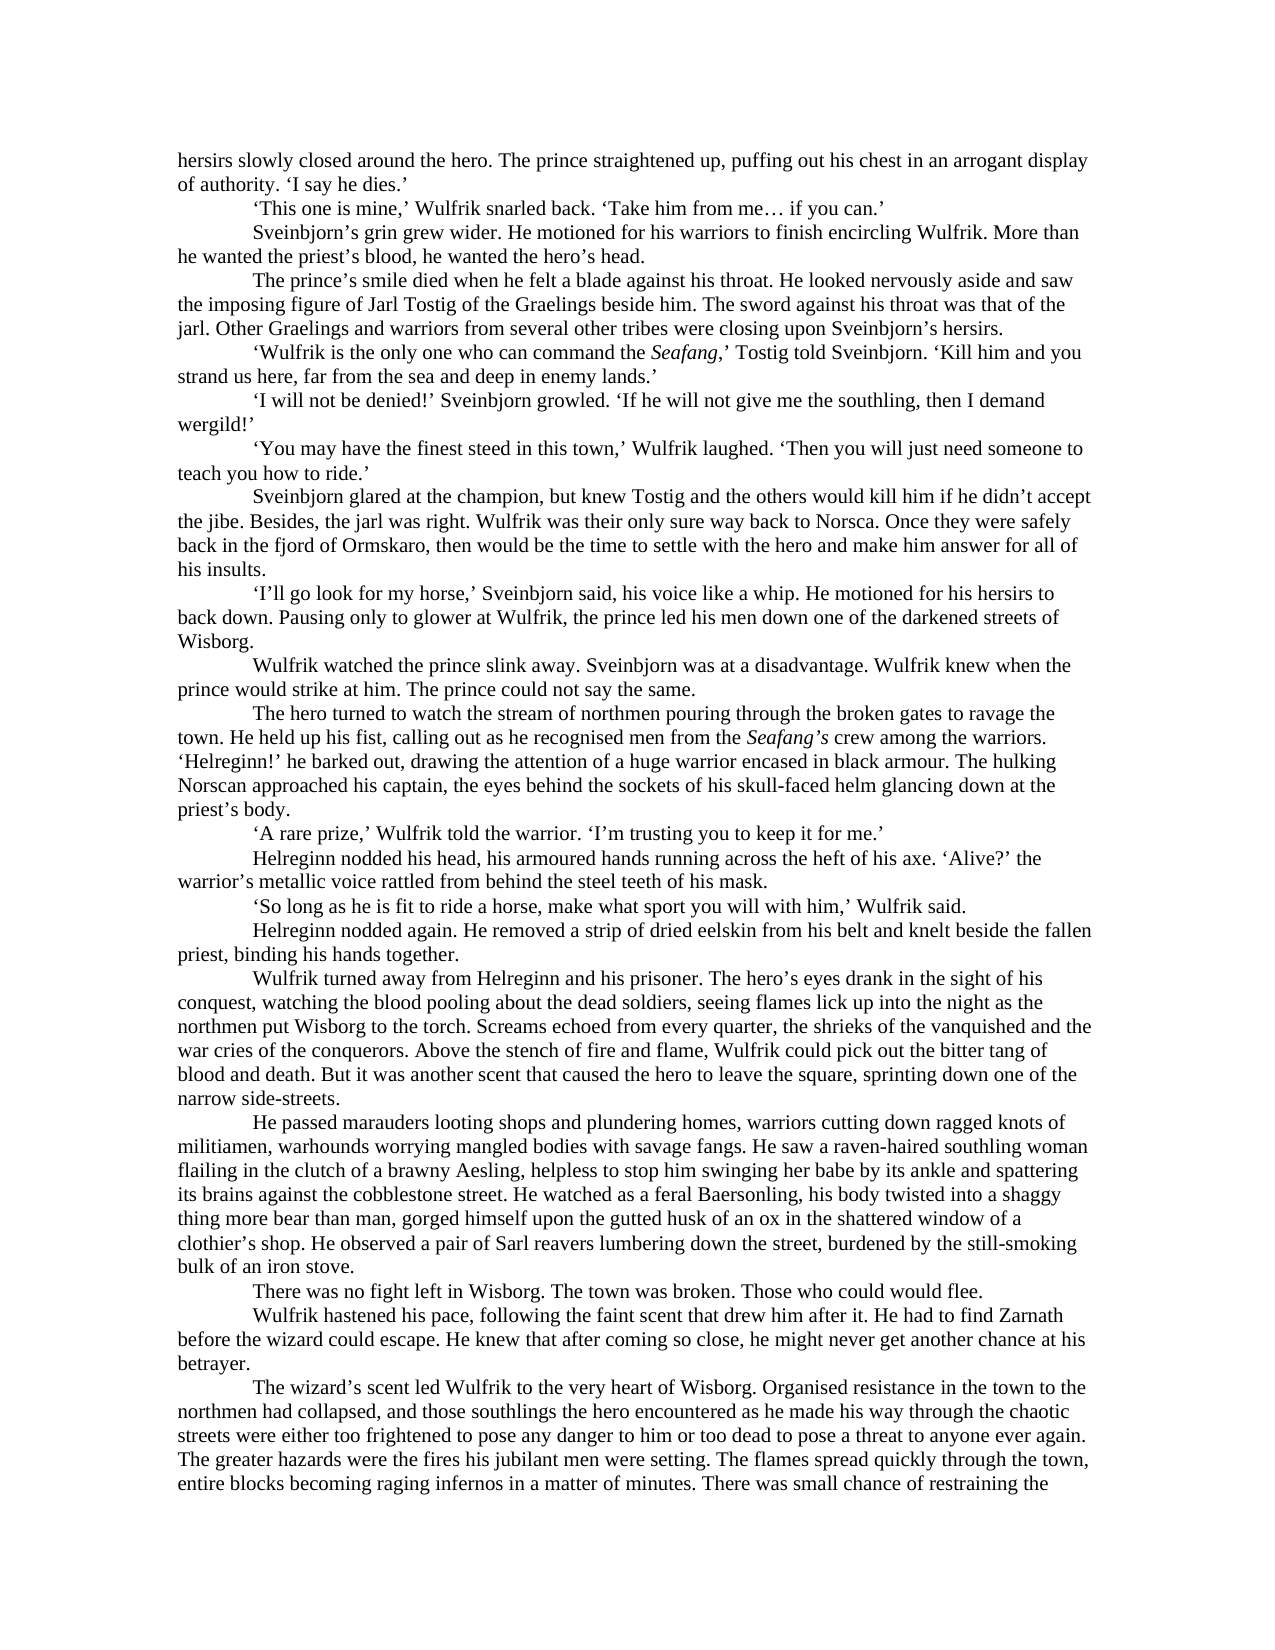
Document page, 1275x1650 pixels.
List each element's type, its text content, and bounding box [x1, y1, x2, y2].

text hersirs slowly closed around the hero. The prince straightened up, puffing out his chest in an arrogant display of authority. ‘I say he dies.’ [177, 148, 1098, 196]
text The hero turned to watch the stream of northmen pouring through the broken gates to ravage the town. He held up his fist, calling out as he recognised men from the Seafang’s crew among the warriors. ‘Helreginn!’ he barked out, drawing the attention of a huge warrior encased in black armour. The hulking Norscan approached his captain, the eyes behind the sockets of his skull-faced helm glancing down at the priest’s body. [177, 701, 1098, 821]
text ‘So long as he is fit to ride a horse, make what sport you will with him,’ Wulfrik said. [177, 893, 1098, 918]
text Sveinbjorn glared at the champion, but knew Tostig and the others would kill him if he didn’t accept the jibe. Besides, the jarl was right. Wulfrik was their only sure way back to Norsca. Once they were safely back in the fjord of Ormskaro, then would be the time to settle with the hero and make him answer for all of his insults. [177, 484, 1098, 581]
text Wulfrik watched the prince slink away. Sveinbjorn was at a disadvantage. Wulfrik knew when the prince would strike at him. The prince could not say the same. [177, 653, 1098, 701]
text The prince’s smile died when he felt a blade against his throat. He looked nervously aside and saw the imposing figure of Jarl Tostig of the Graelings beside him. The sword against his throat was that of the jarl. Other Graelings and warriors from several other tribes were closing upon Sveinbjorn’s hersirs. [177, 268, 1098, 340]
text Sveinbjorn’s grin grew wider. He motioned for his warriors to finish encircling Wulfrik. More than he wanted the priest’s blood, he wanted the hero’s head. [177, 220, 1098, 268]
text Wulfrik hastened his pace, following the faint scent that drew him after it. He had to find Zarnath before the wizard could escape. He knew that after coming so close, he might never get another chance at his betrayer. [177, 1303, 1098, 1375]
text There was no fight left in Wisborg. The town was broken. Those who could would flee. [177, 1278, 1098, 1303]
text Helreginn nodded his head, his armoured hands running across the heft of his axe. ‘Alive?’ the warrior’s metallic voice rattled from behind the steel teeth of his mask. [177, 845, 1098, 893]
text ‘You may have the finest steed in this town,’ Wulfrik laughed. ‘Then you will just need someone to teach you how to ride.’ [177, 436, 1098, 484]
text ‘This one is mine,’ Wulfrik snarled back. ‘Take him from me… if you can.’ [177, 196, 1098, 220]
text Wulfrik turned away from Helreginn and his prisoner. The hero’s eyes drank in the sight of his conquest, watching the blood pooling about the dead soldiers, seeing flames lick up into the night as the northmen put Wisborg to the torch. Screams echoed from every quarter, the shrieks of the vanquished and the war cries of the conquerors. Above the stench of fire and flame, Wulfrik could pick out the bitter tang of blood and death. But it was another scent that caused the hero to leave the square, sprinting down one of the narrow side-streets. [177, 966, 1098, 1110]
text ‘Wulfrik is the only one who can command the Seafang,’ Tostig told Sveinbjorn. ‘Kill him and you strand us here, far from the sea and deep in enemy lands.’ [177, 340, 1098, 388]
text ‘I will not be denied!’ Sveinbjorn growled. ‘If he will not give me the southling, then I demand wergild!’ [177, 388, 1098, 436]
text ‘A rare prize,’ Wulfrik told the warrior. ‘I’m trusting you to keep it for me.’ [177, 821, 1098, 845]
text He passed marauders looting shops and plundering homes, warriors cutting down ragged knots of militiamen, warhounds worrying mangled bodies with savage fangs. He saw a raven-haired southling woman flailing in the clutch of a brawny Aesling, helpless to stop him swinging her babe by its ankle and spattering its brains against the cobblestone street. He watched as a feral Baersonling, his body twisted into a shaggy thing more bear than man, gorged himself upon the gutted husk of an ox in the shattered window of a clothier’s shop. He observed a pair of Sarl reavers lumbering down the street, burdened by the still-smoking bulk of an iron stove. [177, 1110, 1098, 1278]
text ‘I’ll go look for my horse,’ Sveinbjorn said, his voice like a whip. He motioned for his hersirs to back down. Pausing only to glower at Wulfrik, the prince led his men down one of the darkened streets of Wisborg. [177, 581, 1098, 653]
text The wizard’s scent led Wulfrik to the very heart of Wisborg. Organised resistance in the town to the northmen had collapsed, and those southlings the hero encountered as he made his way through the chaotic streets were either too frightened to pose any danger to him or too dead to pose a threat to anyone ever again. The greater hazards were the fires his jubilant men were setting. The flames spread quickly through the town, entire blocks becoming raging infernos in a matter of minutes. There was small chance of restraining the [177, 1375, 1098, 1495]
text Helreginn nodded again. He removed a strip of dried eelskin from his belt and knelt beside the fallen priest, binding his hands together. [177, 918, 1098, 966]
